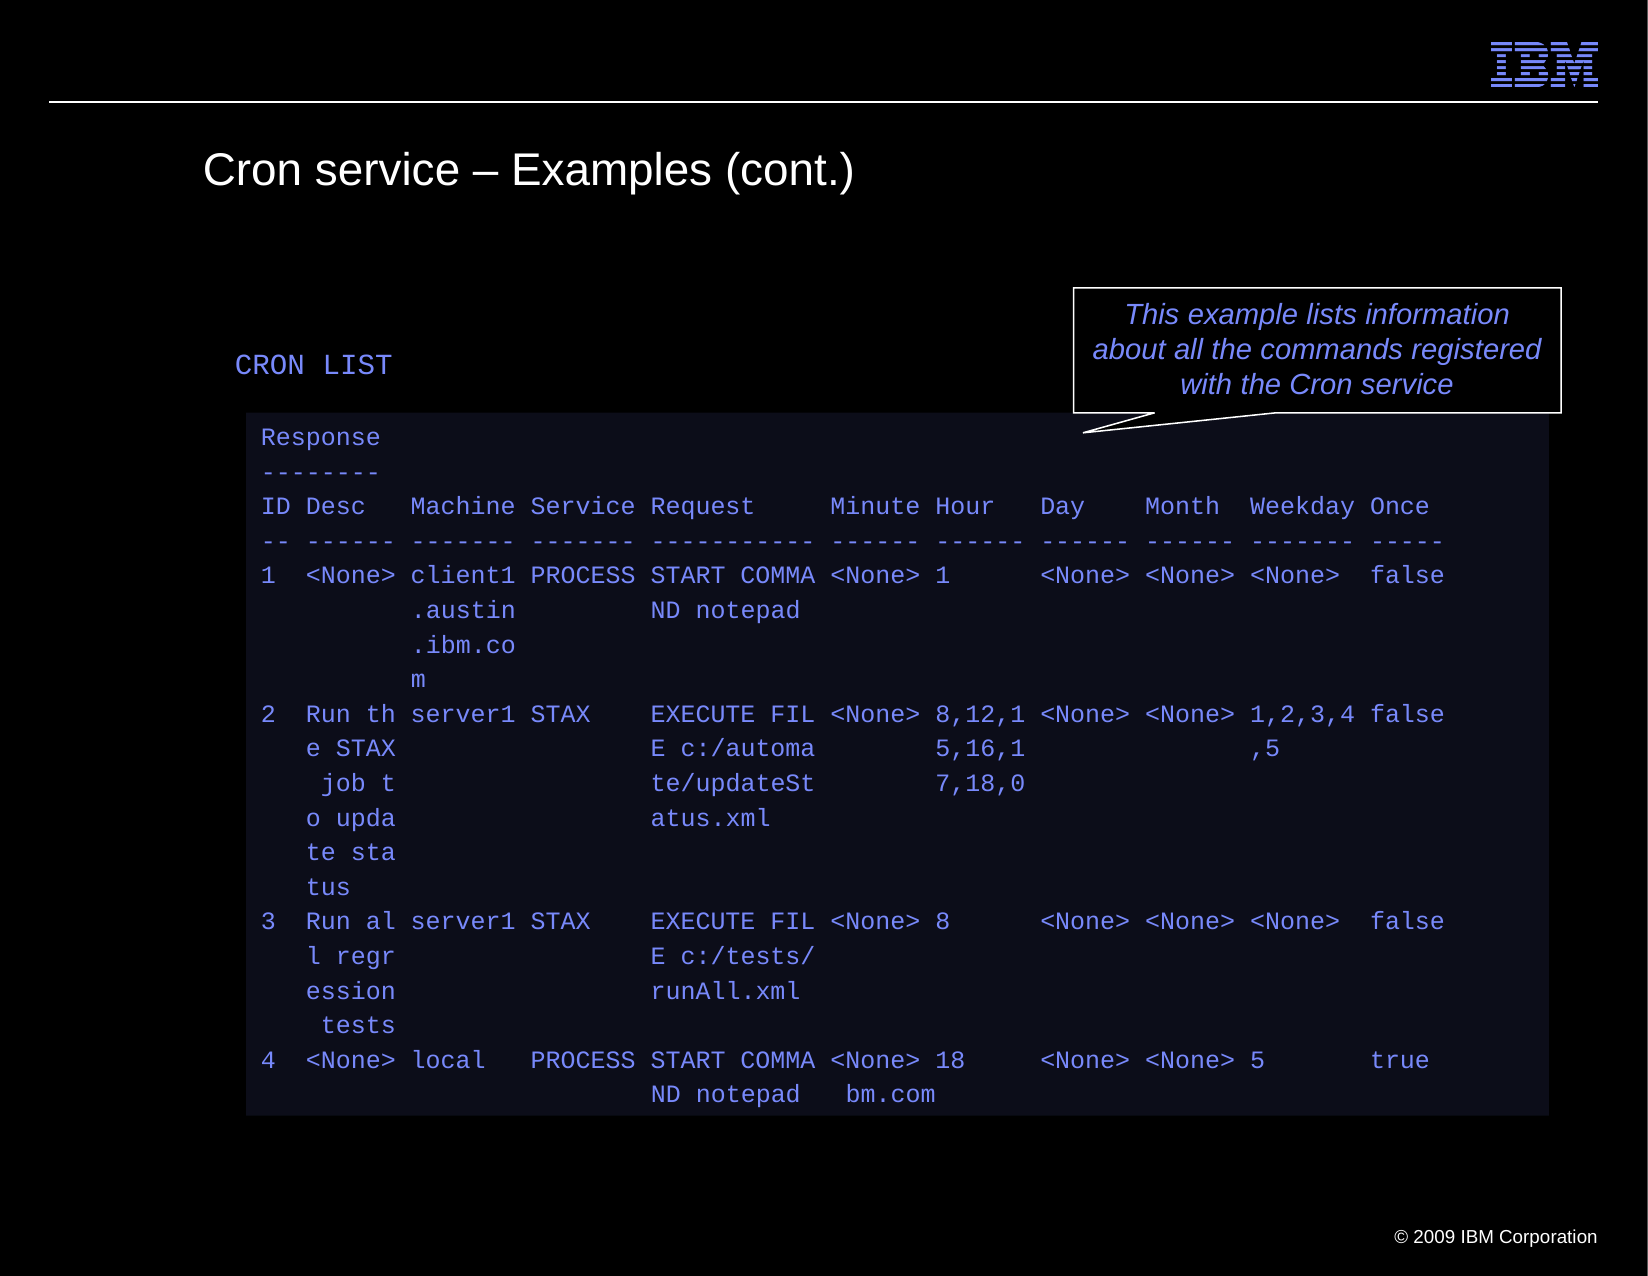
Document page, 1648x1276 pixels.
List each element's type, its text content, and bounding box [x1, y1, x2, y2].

text_box Response -------- ID Desc Machine Service Request Minute Hour Day Month Weekday Once -- ------ ------- ------- ----------- ------ ------ ------ ------ ------- ----- 1 <None> client1 PROCESS START COMMA <None> 1 <None> <None> <None> false .austin ND notepad .ibm.co m 2 Run th server1 STAX EXECUTE FIL <None> 8,12,1 <None> <None> 1,2,3,4 false e STAX E c:/automa 5,16,1 ,5 job t te/updateSt 7,18,0 o upda atus.xml te sta tus 3 Run al server1 STAX EXECUTE FIL <None> 8 <None> <None> <None> false l regr E c:/tests/ ession runAll.xml tests 4 <None> local PROCESS START COMMA <None> 18 <None> <None> 5 true ND notepad bm.com [246, 412, 1549, 1116]
title Cron service – Examples (cont.) [186, 137, 1648, 231]
picture [1491, 42, 1598, 87]
text_box CRON LIST [220, 337, 408, 389]
text_box This example lists information about all the commands registered with the Cron service [1073, 287, 1562, 433]
